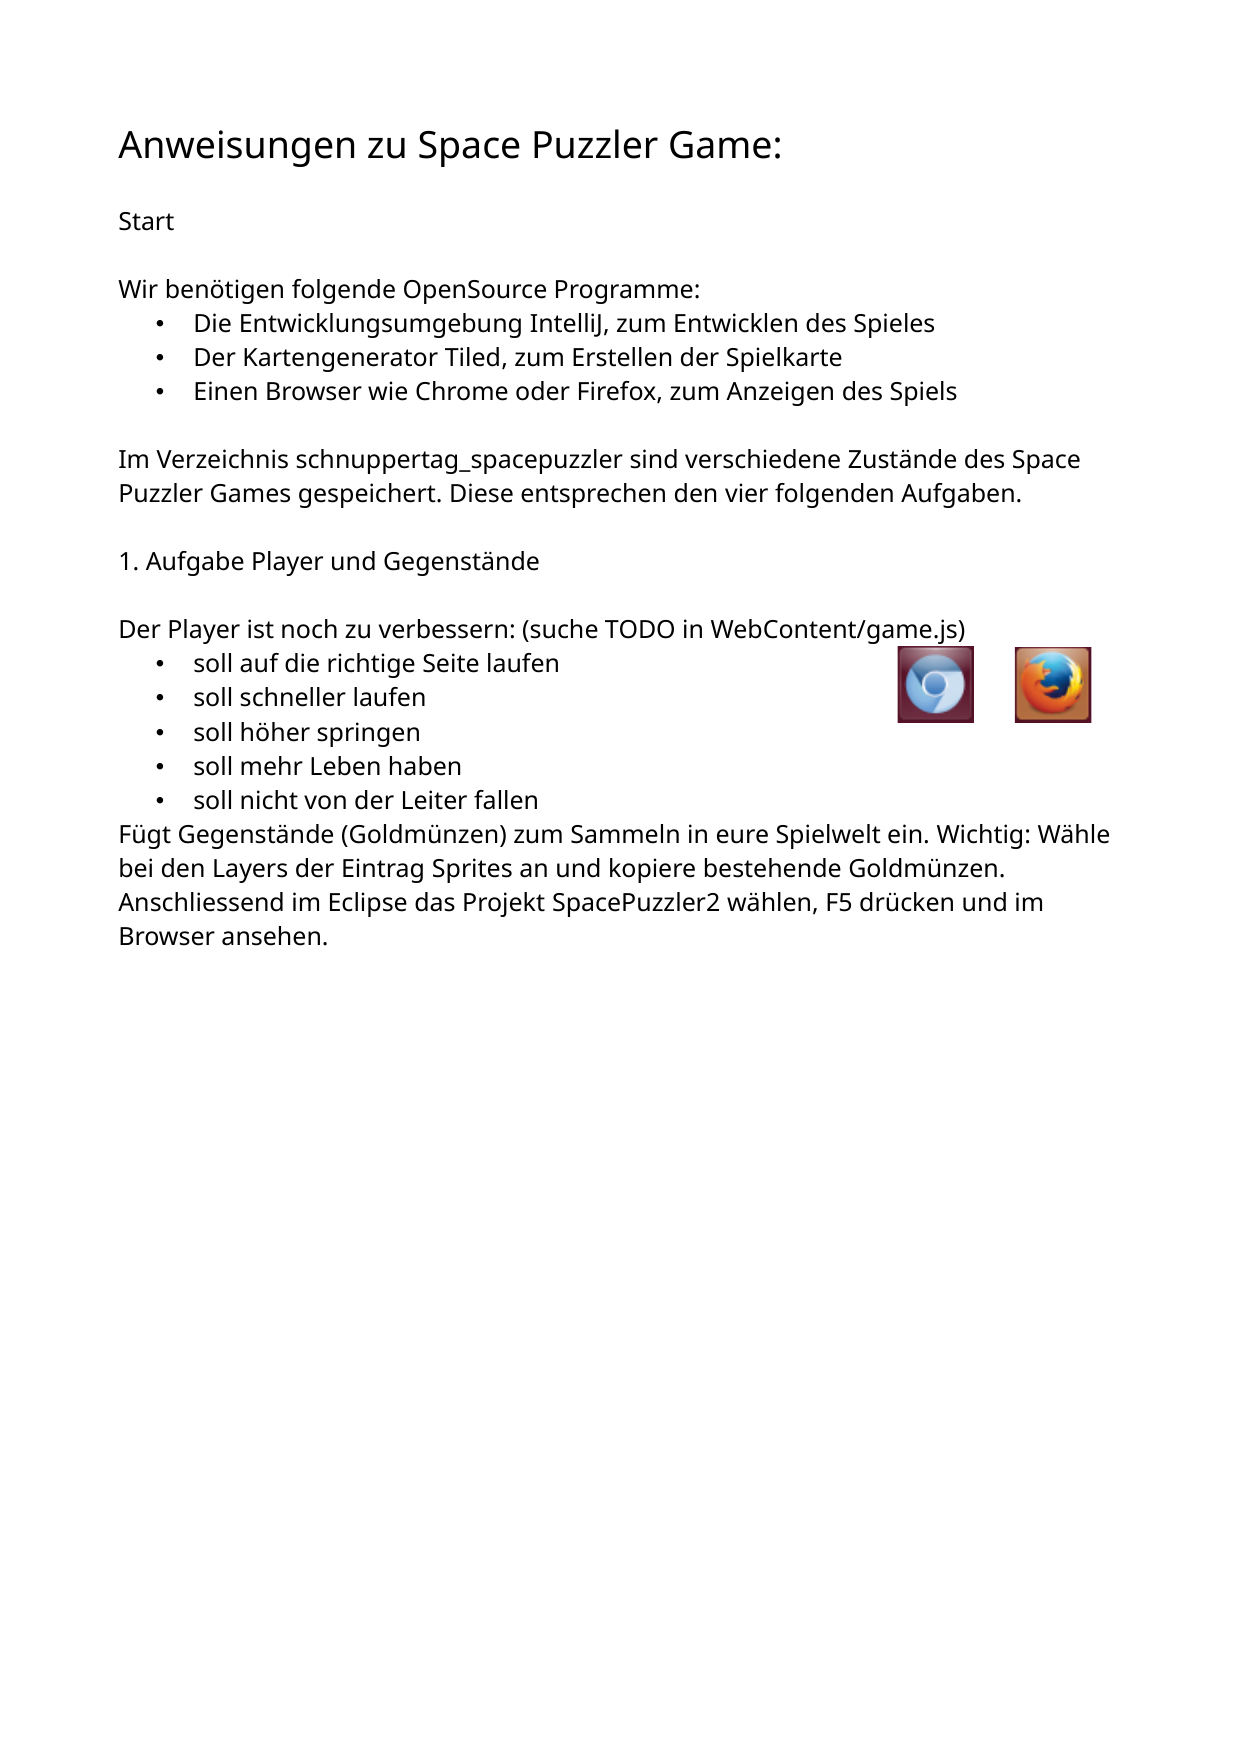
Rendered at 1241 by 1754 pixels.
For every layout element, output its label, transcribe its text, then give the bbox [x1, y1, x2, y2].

list Der Kartengenerator Tiled, zum Erstellen der Spielkarte [156, 339, 1122, 373]
text Start [118, 203, 1122, 237]
list Einen Browser wie Chrome oder Firefox, zum Anzeigen des Spiels [156, 373, 1122, 408]
list soll nicht von der Leiter fallen [156, 782, 1122, 816]
text Wir benötigen folgende OpenSource Programme: [118, 271, 1122, 305]
text Anschliessend im Eclipse das Projekt SpacePuzzler2 wählen, F5 drücken und im Browser ansehen. [118, 884, 1122, 953]
text 1. Aufgabe Player und Gegenstände [118, 544, 1122, 578]
text Der Player ist noch zu verbessern: (suche TODO in WebContent/game.js) [118, 612, 1122, 646]
picture [1014, 647, 1092, 723]
list [974, 646, 1122, 680]
list Die Entwicklungsumgebung IntelliJ, zum Entwicklen des Spieles [156, 305, 1122, 339]
text Anweisungen zu Space Puzzler Game: [118, 118, 1122, 169]
list soll höher springen [156, 714, 1122, 748]
text Im Verzeichnis schnuppertag_spacepuzzler sind verschiedene Zustände des Space Puzzler Games gespeichert. Diese entsprechen den vier folgenden Aufgaben. [118, 442, 1122, 510]
picture [897, 646, 974, 723]
list soll mehr Leben haben [156, 748, 1122, 782]
list [1092, 680, 1122, 714]
list soll schneller laufen [156, 680, 897, 714]
text Fügt Gegenstände (Goldmünzen) zum Sammeln in eure Spielwelt ein. Wichtig: Wähle bei den Layers der Eintrag Sprites an und kopiere bestehende Goldmünzen. [118, 816, 1122, 884]
list soll auf die richtige Seite laufen [156, 646, 897, 680]
list [974, 680, 1014, 714]
